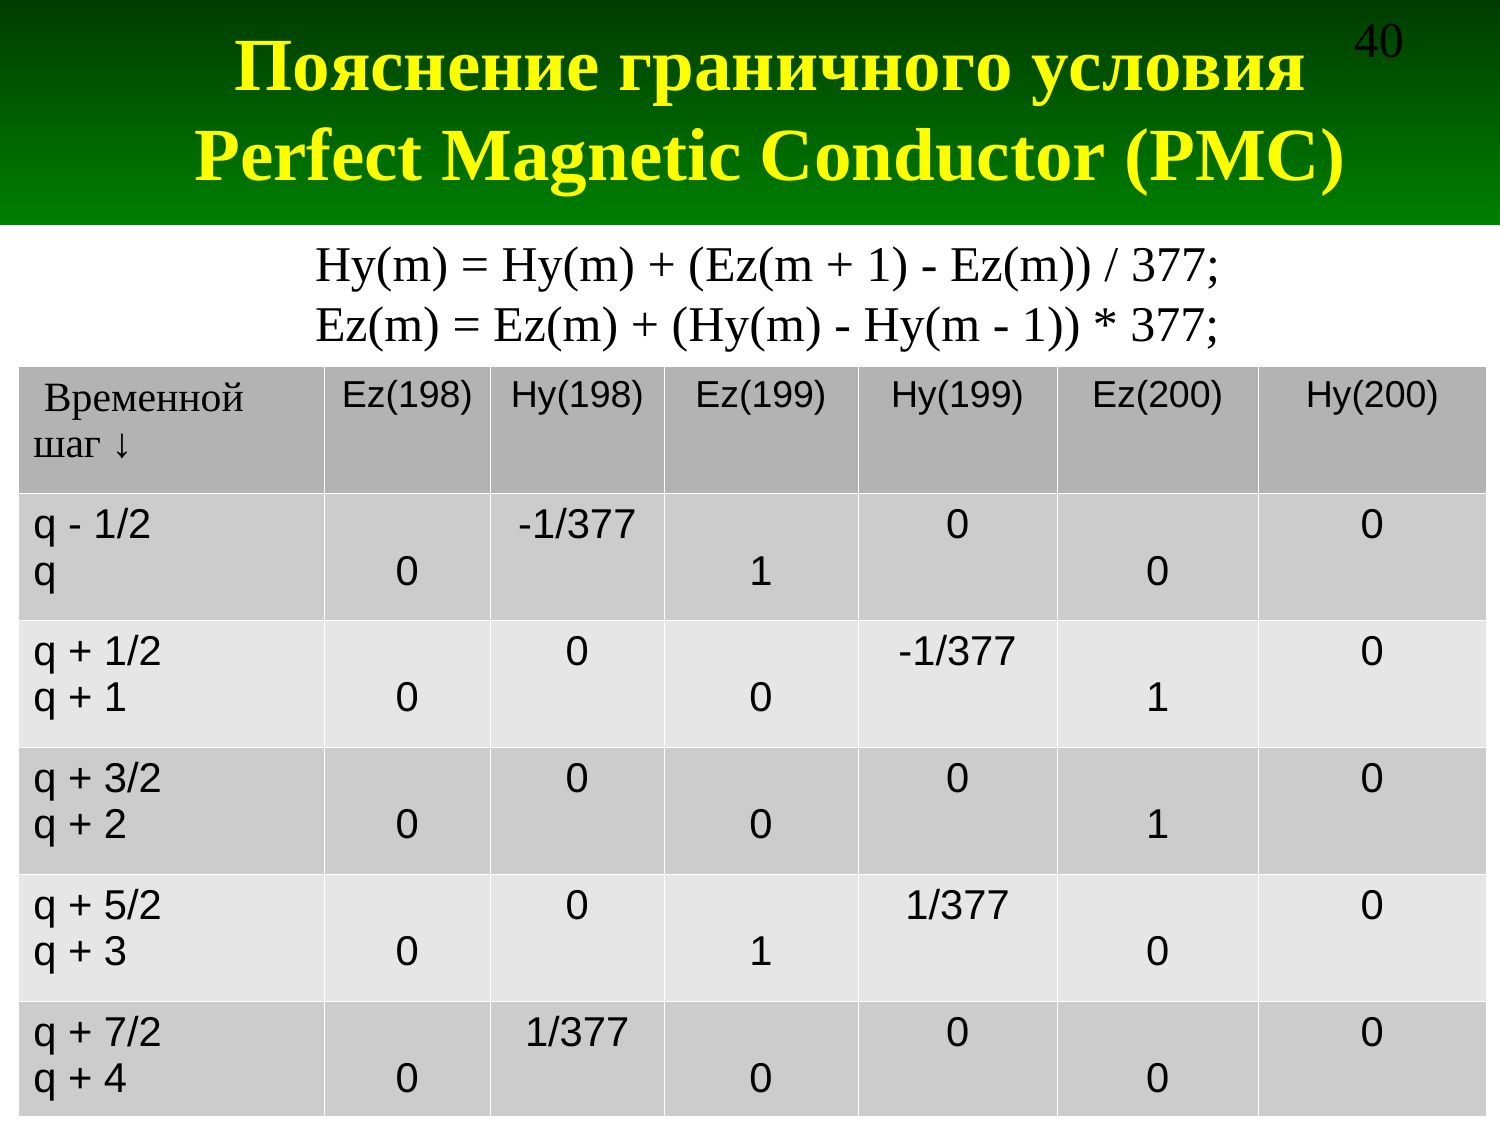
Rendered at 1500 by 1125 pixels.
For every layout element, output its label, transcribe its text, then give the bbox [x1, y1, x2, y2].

table_cell 0 [1259, 748, 1486, 874]
table_cell q + 1/2 q + 1 [19, 621, 324, 747]
table_cell 0 [859, 494, 1057, 620]
table_header Временной шаг ↓ [19, 367, 324, 493]
table_cell 0 [491, 621, 664, 747]
table_cell 0 [325, 1002, 490, 1116]
table_cell 0 [665, 748, 858, 874]
table_cell -1/377 [491, 494, 664, 620]
table_header Ez(198) [325, 378, 490, 493]
table_cell 0 [325, 621, 490, 747]
table_cell 0 [491, 875, 664, 1001]
table_header Ez(200) [1058, 378, 1258, 493]
table_cell 0 [325, 875, 490, 1001]
table_cell 0 [1259, 494, 1486, 620]
table_cell -1/377 [859, 621, 1057, 747]
table_header Hy(200) [1259, 367, 1486, 493]
table_cell q + 5/2 q + 3 [19, 875, 324, 1001]
table_cell 0 [1058, 1002, 1258, 1116]
text_box Hy(m) = Hy(m) + (Ez(m + 1) - Ez(m)) / 377; Ez(m) = Ez(m) + (Hy(m) - Hy(m - 1)) * 377; [300, 224, 1329, 378]
table_cell 0 [325, 494, 490, 620]
table_header Ez(199) [665, 378, 858, 493]
table_cell 1 [665, 875, 858, 1001]
table_cell q - 1/2 q [19, 494, 324, 620]
table_cell 1/377 [491, 1002, 664, 1116]
title Пояснение граничного условия Perfect Magnetic Conductor (PMC) [100, 7, 1441, 204]
table_cell 0 [491, 748, 664, 874]
table_cell 0 [859, 1002, 1057, 1116]
table_cell 1 [1058, 621, 1258, 747]
table_cell q + 3/2 q + 2 [19, 748, 324, 874]
table_header Hy(198) [491, 378, 664, 493]
table_cell 1 [1058, 748, 1258, 874]
table_cell q + 7/2 q + 4 [19, 1002, 324, 1116]
table_cell 0 [325, 748, 490, 874]
table_cell 0 [1058, 494, 1258, 620]
table_cell 1/377 [859, 875, 1057, 1001]
table_cell 0 [1259, 875, 1486, 1001]
table_cell 1 [665, 494, 858, 620]
table_cell 0 [1058, 875, 1258, 1001]
table_cell 0 [1259, 1002, 1486, 1116]
table_cell 0 [665, 621, 858, 747]
table_cell 0 [859, 748, 1057, 874]
table_cell 0 [665, 1002, 858, 1116]
table_header Hy(199) [859, 378, 1057, 493]
table_cell 0 [1259, 621, 1486, 747]
